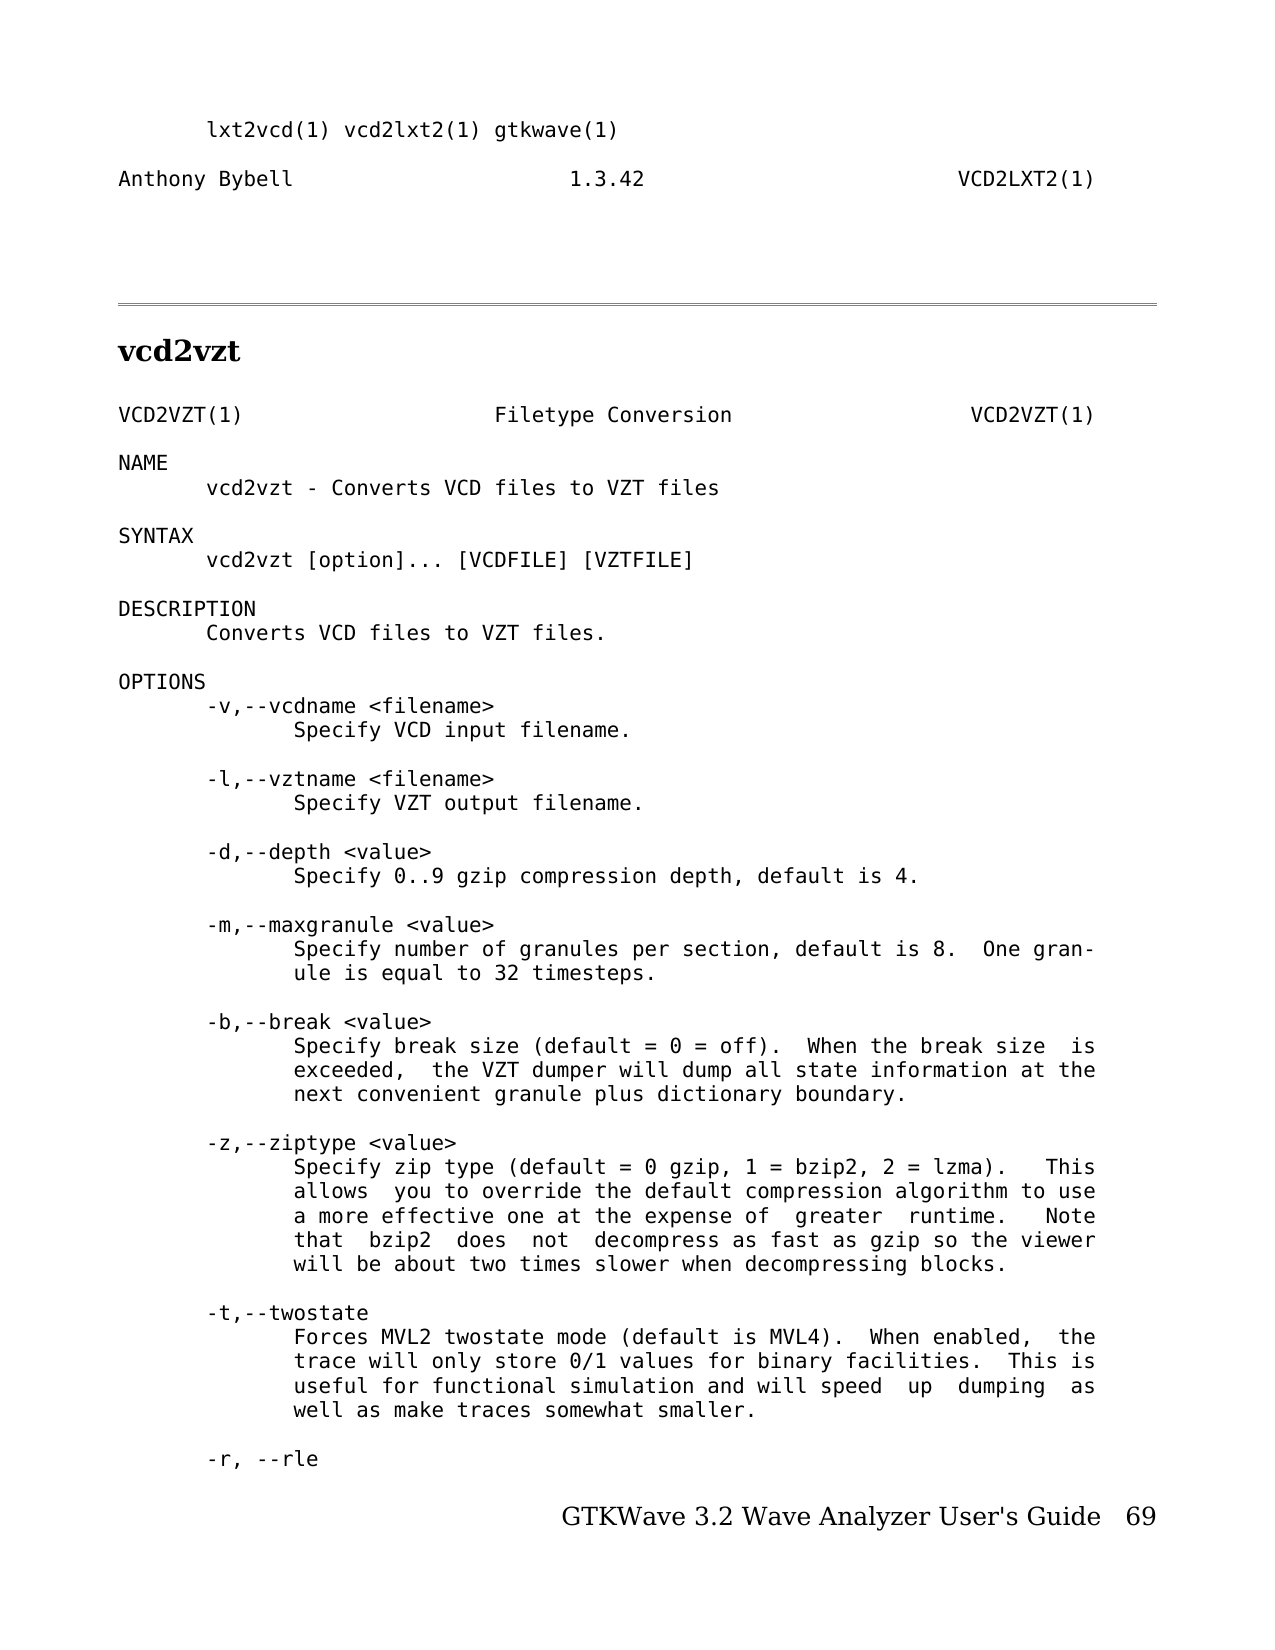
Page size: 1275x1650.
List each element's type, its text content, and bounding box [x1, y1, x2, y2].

text vcd2vzt [option]... [VCDFILE] [VZTFILE] [118, 548, 1157, 573]
text -b,--break <value> [118, 1010, 1157, 1034]
text useful for functional simulation and will speed up dumping as [118, 1374, 1157, 1398]
text -m,--maxgranule <value> [118, 913, 1157, 937]
text VCD2VZT(1) Filetype Conversion VCD2VZT(1) [118, 403, 1157, 427]
text lxt2vcd(1) vcd2lxt2(1) gtkwave(1) [118, 118, 1157, 142]
text that bzip2 does not decompress as fast as gzip so the viewer [118, 1228, 1157, 1252]
text allows you to override the default compression algorithm to use [118, 1179, 1157, 1204]
text -z,--ziptype <value> [118, 1131, 1157, 1155]
text exceeded, the VZT dumper will dump all state information at the [118, 1058, 1157, 1082]
text OPTIONS [118, 670, 1157, 694]
text Specify number of granules per section, default is 8. One gran- [118, 937, 1157, 961]
text a more effective one at the expense of greater runtime. Note [118, 1204, 1157, 1228]
text Anthony Bybell 1.3.42 VCD2LXT2(1) [118, 167, 1157, 191]
text Forces MVL2 twostate mode (default is MVL4). When enabled, the [118, 1325, 1157, 1349]
text -d,--depth <value> [118, 840, 1157, 864]
text -r, --rle [118, 1447, 1157, 1471]
text Specify break size (default = 0 = off). When the break size is [118, 1034, 1157, 1058]
text vcd2vzt - Converts VCD files to VZT files [118, 476, 1157, 500]
text Converts VCD files to VZT files. [118, 621, 1157, 646]
text ule is equal to 32 timesteps. [118, 961, 1157, 985]
text NAME [118, 451, 1157, 476]
text Specify VZT output filename. [118, 791, 1157, 816]
text Specify 0..9 gzip compression depth, default is 4. [118, 864, 1157, 888]
text SYNTAX [118, 524, 1157, 548]
text next convenient granule plus dictionary boundary. [118, 1082, 1157, 1107]
text -v,--vcdname <filename> [118, 694, 1157, 718]
text -l,--vztname <filename> [118, 767, 1157, 791]
text Specify zip type (default = 0 gzip, 1 = bzip2, 2 = lzma). This [118, 1155, 1157, 1179]
text well as make traces somewhat smaller. [118, 1398, 1157, 1422]
text Specify VCD input filename. [118, 718, 1157, 743]
text vcd2vzt [118, 334, 1157, 369]
text will be about two times slower when decompressing blocks. [118, 1252, 1157, 1277]
text DESCRIPTION [118, 597, 1157, 621]
text -t,--twostate [118, 1301, 1157, 1325]
text trace will only store 0/1 values for binary facilities. This is [118, 1349, 1157, 1374]
